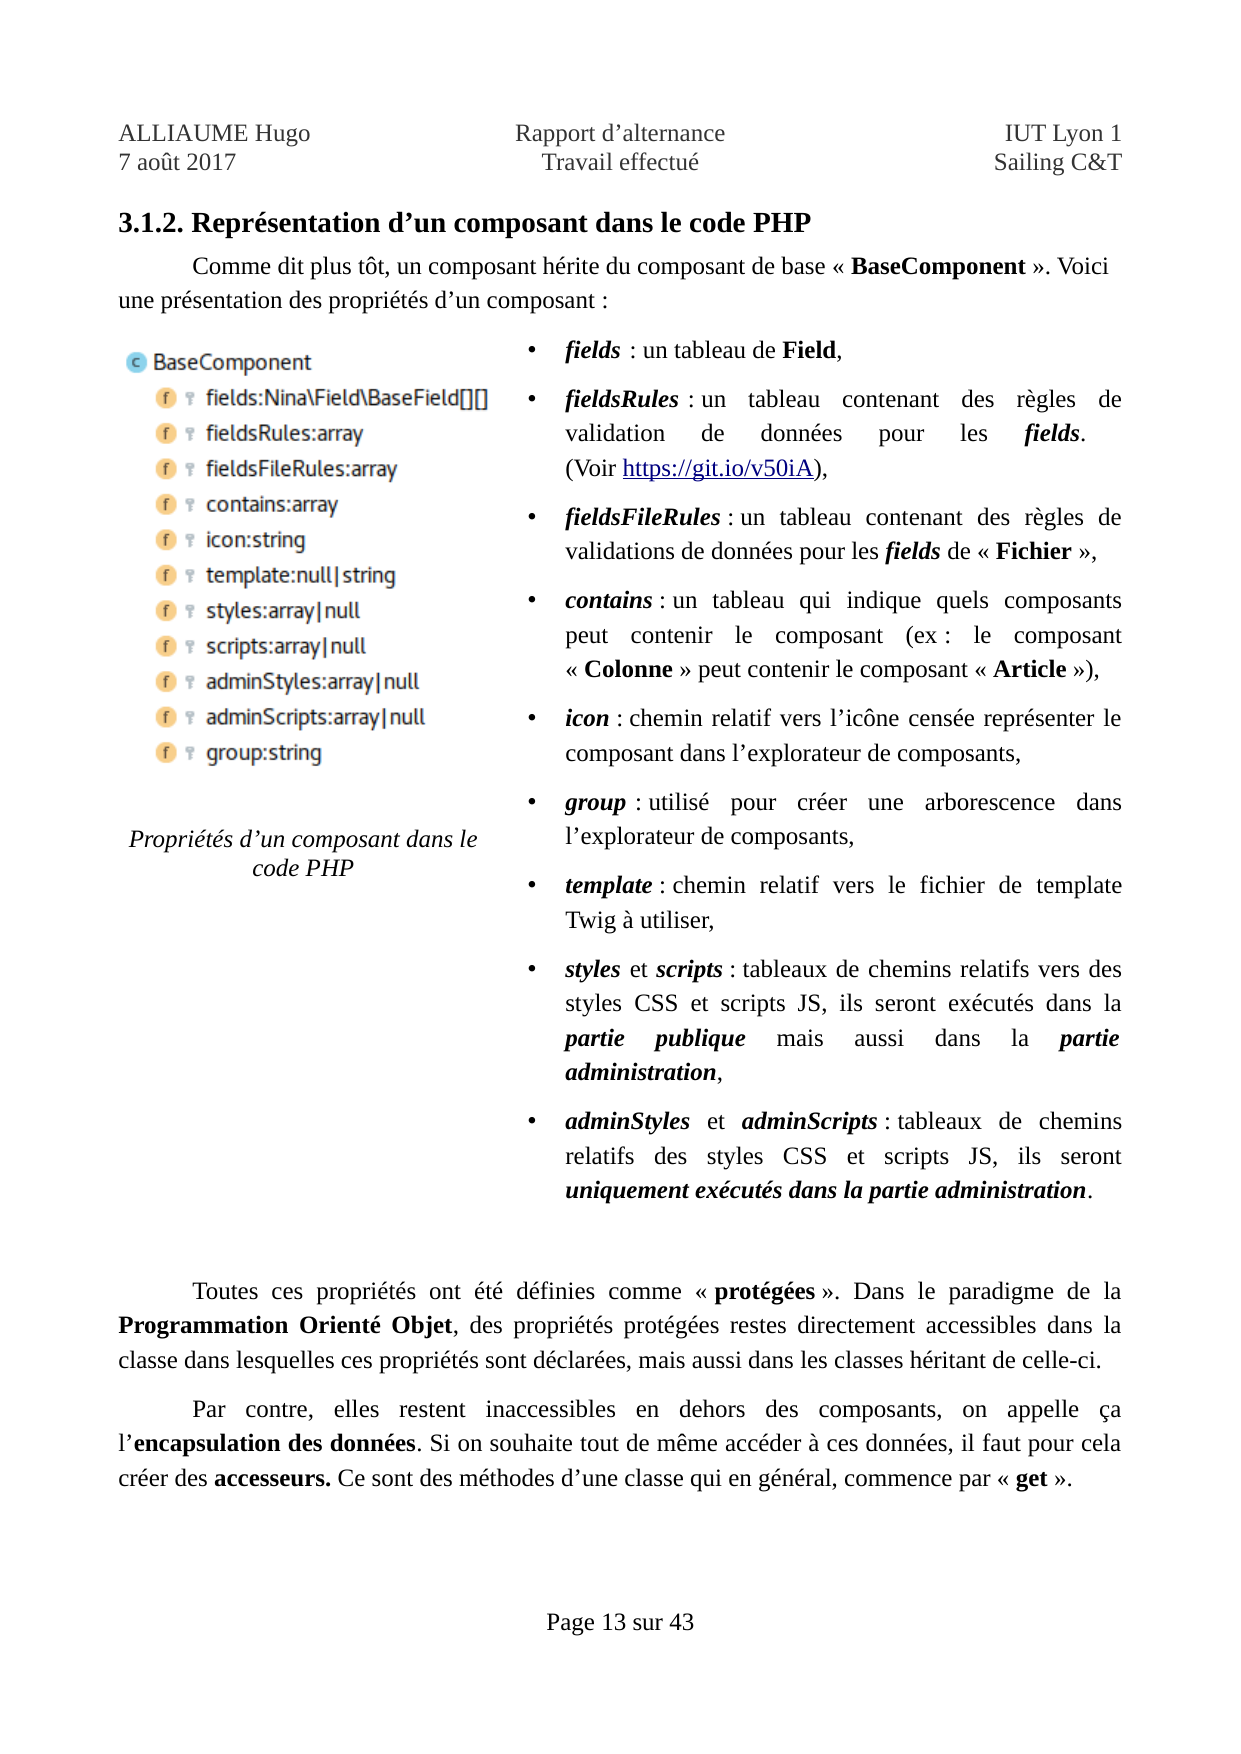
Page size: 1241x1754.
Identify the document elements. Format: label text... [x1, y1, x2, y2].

picture [119, 346, 493, 767]
subtitle 3.1.2. Représentation d’un composant dans le code PHP [118, 205, 1122, 239]
table_header fields : un tableau de Field, fieldsRules : un tableau contenant des règles de validation de données pour les fields. (Voir https://git.io/v50iA), fieldsFileRules : un tableau contenant des règles de validations de données pour les fields de « Fichier », contains : un tableau qui indique quels composants peut contenir le composant (ex : le composant « Colonne » peut contenir le composant « Article »), icon : chemin relatif vers l’icône censée représenter le composant dans l’explorateur de composants, group : utilisé pour créer une arborescence dans l’explorateur de composants, template : chemin relatif vers le fichier de template Twig à utiliser, styles et scripts : tableaux de chemins relatifs vers des styles CSS et scripts JS, ils seront exécutés dans la partie publique mais aussi dans la partie administration, adminStyles et adminScripts : tableaux de chemins relatifs des styles CSS et scripts JS, ils seront uniquement exécutés dans la partie administration. [490, 335, 1122, 1227]
table_header Propriétés d’un composant dans le code PHP [118, 335, 490, 1227]
text Toutes ces propriétés ont été définies comme « protégées ». Dans le paradigme de la Programmation Orienté Objet, des propriétés protégées restes directement accessibles dans la classe dans lesquelles ces propriétés sont déclarées, mais aussi dans les classes héritant de celle-ci. [118, 1276, 1122, 1374]
text Comme dit plus tôt, un composant hérite du composant de base « BaseComponent ». Voici une présentation des propriétés d’un composant : [118, 251, 1122, 314]
text Par contre, elles restent inaccessibles en dehors des composants, on appelle ça l’encapsulation des données. Si on souhaite tout de même accéder à ces données, il faut pour cela créer des accesseurs. Ce sont des méthodes d’une classe qui en général, commence par « get ». [118, 1394, 1122, 1492]
